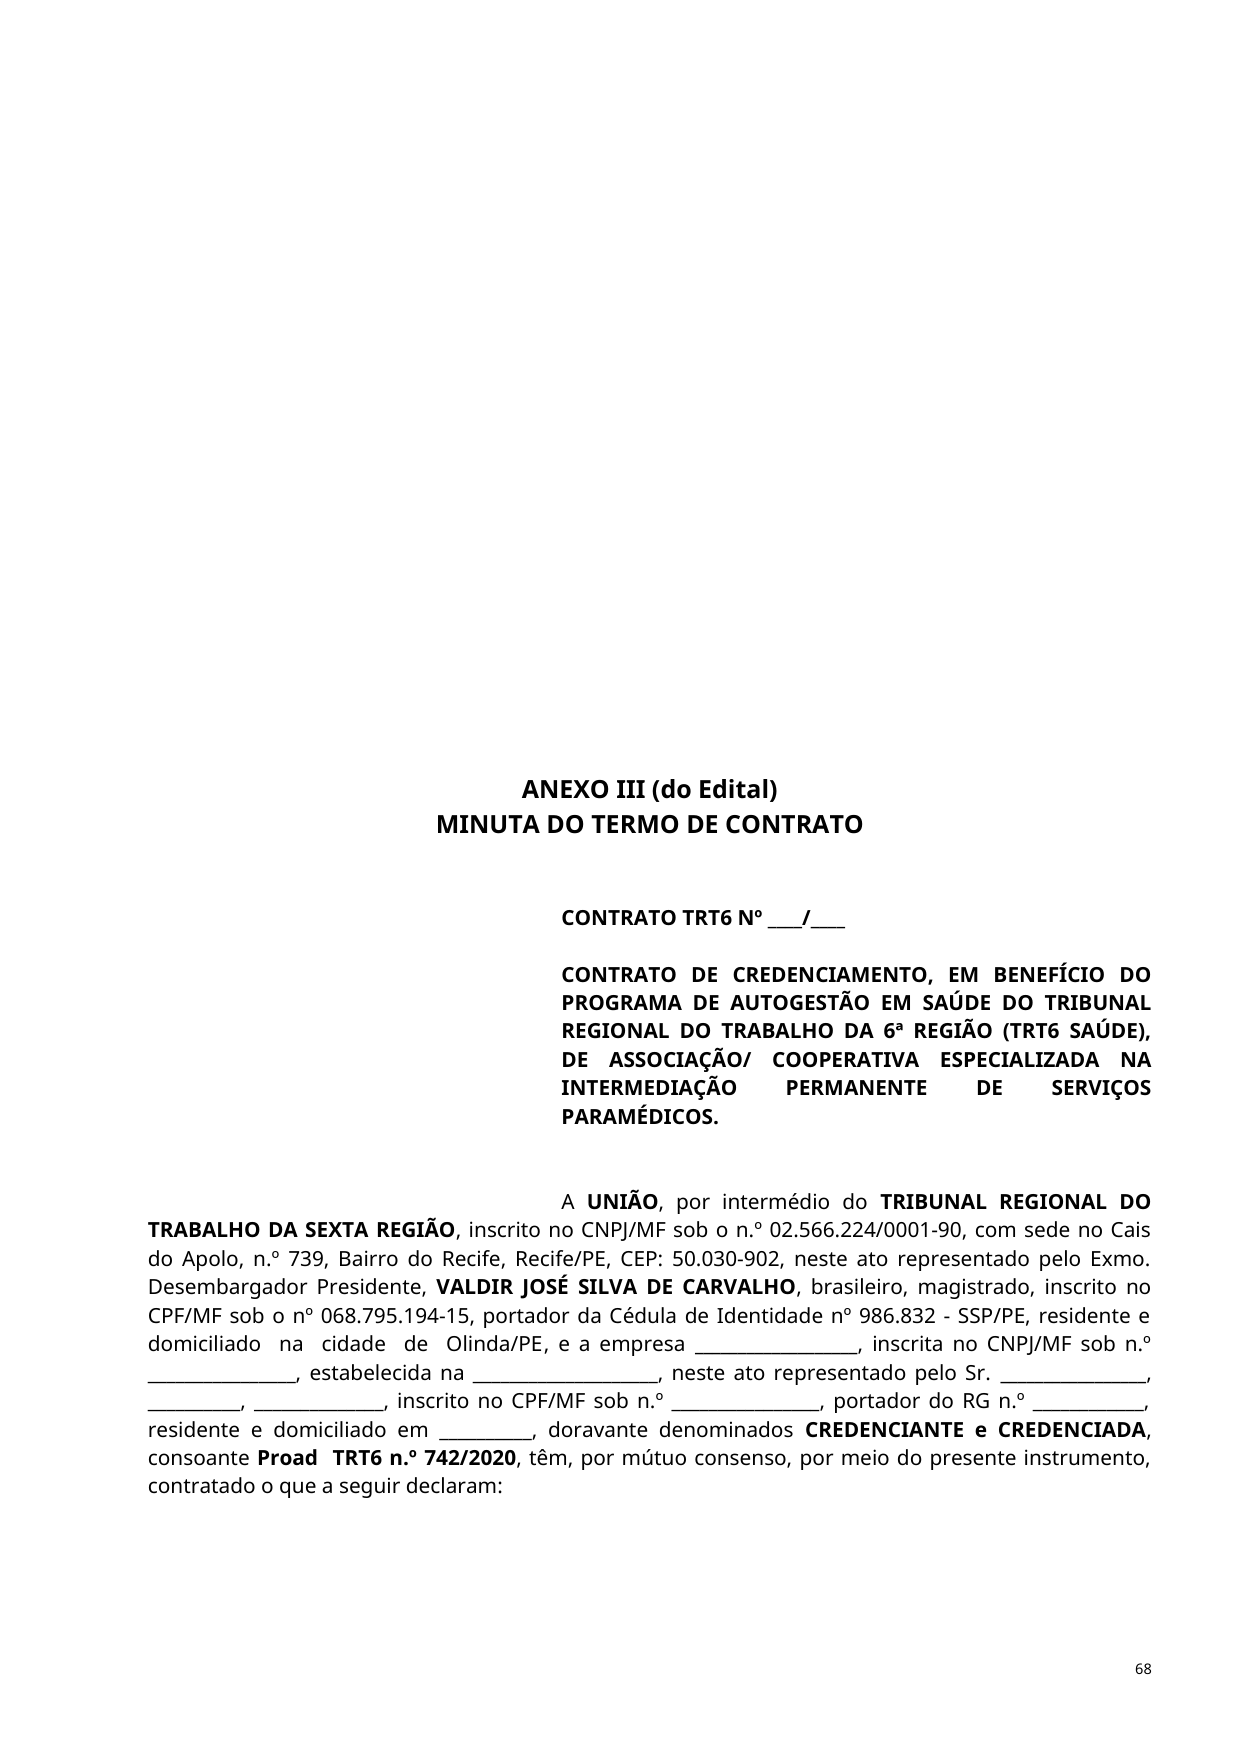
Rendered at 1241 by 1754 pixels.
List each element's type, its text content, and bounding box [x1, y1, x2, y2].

text CONTRATO DE CREDENCIAMENTO, EM BENEFÍCIO DO PROGRAMA DE AUTOGESTÃO EM SAÚDE DO TRIBUNAL REGIONAL DO TRABALHO DA 6ª REGIÃO (TRT6 SAÚDE), DE ASSOCIAÇÃO/ COOPERATIVA ESPECIALIZADA NA INTERMEDIAÇÃO PERMANENTE DE SERVIÇOS PARAMÉDICOS. [561, 960, 1152, 1130]
text A UNIÃO, por intermédio do TRIBUNAL REGIONAL DO TRABALHO DA SEXTA REGIÃO, inscrito no CNPJ/MF sob o n.º 02.566.224/0001-90, com sede no Cais do Apolo, n.º 739, Bairro do Recife, Recife/PE, CEP: 50.030-902, neste ato representado pelo Exmo. Desembargador Presidente, VALDIR JOSÉ SILVA DE CARVALHO, brasileiro, magistrado, inscrito no CPF/MF sob o nº 068.795.194-15, portador da Cédula de Identidade nº 986.832 - SSP/PE, residente e domiciliado na cidade de Olinda/PE, e a empresa ___________________, inscrita no CNPJ/MF sob n.º ________________, estabelecida na ____________________, neste ato representado pelo Sr. _________________, __________, ______________, inscrito no CPF/MF sob n.º ________________, portador do RG n.º ____________, residente e domiciliado em __________, doravante denominados CREDENCIANTE e CREDENCIADA, consoante Proad TRT6 n.º 742/2020, têm, por mútuo consenso, por meio do presente instrumento, contratado o que a seguir declaram: [148, 1187, 1152, 1500]
text CONTRATO TRT6 Nº ____/____ [561, 903, 1152, 931]
text ANEXO III (do Edital) [148, 772, 1152, 806]
text MINUTA DO TERMO DE CONTRATO [148, 806, 1152, 840]
